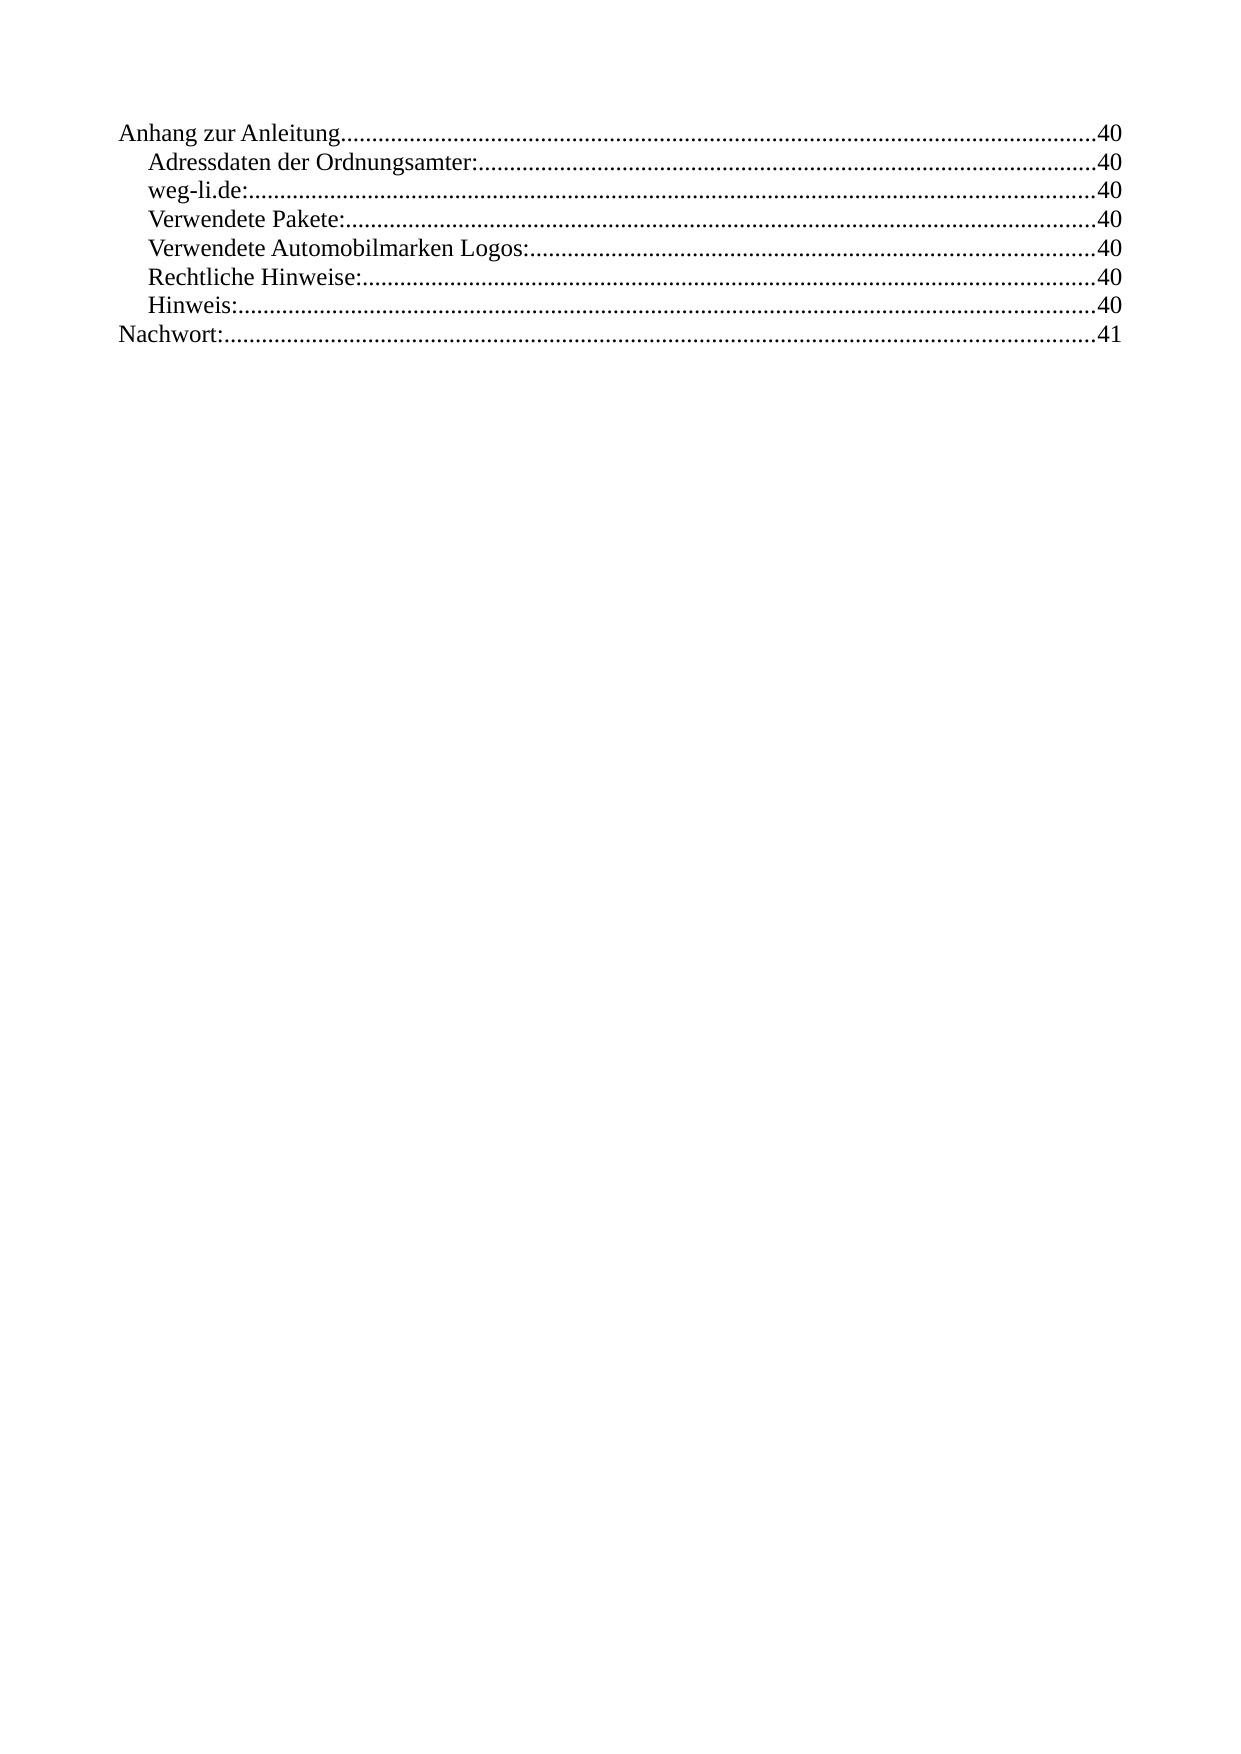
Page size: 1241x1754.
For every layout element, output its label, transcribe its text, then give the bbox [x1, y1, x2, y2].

text Verwendete Automobilmarken Logos: 40 [148, 233, 1122, 262]
text Rechtliche Hinweise: 40 [148, 262, 1122, 291]
text Adressdaten der Ordnungsamter: 40 [148, 147, 1122, 176]
text Anhang zur Anleitung 40 [118, 118, 1122, 147]
text Nachwort: 41 [118, 319, 1122, 348]
text weg-li.de: 40 [148, 176, 1122, 204]
text Verwendete Pakete: 40 [148, 204, 1122, 233]
text Hinweis: 40 [148, 291, 1122, 319]
